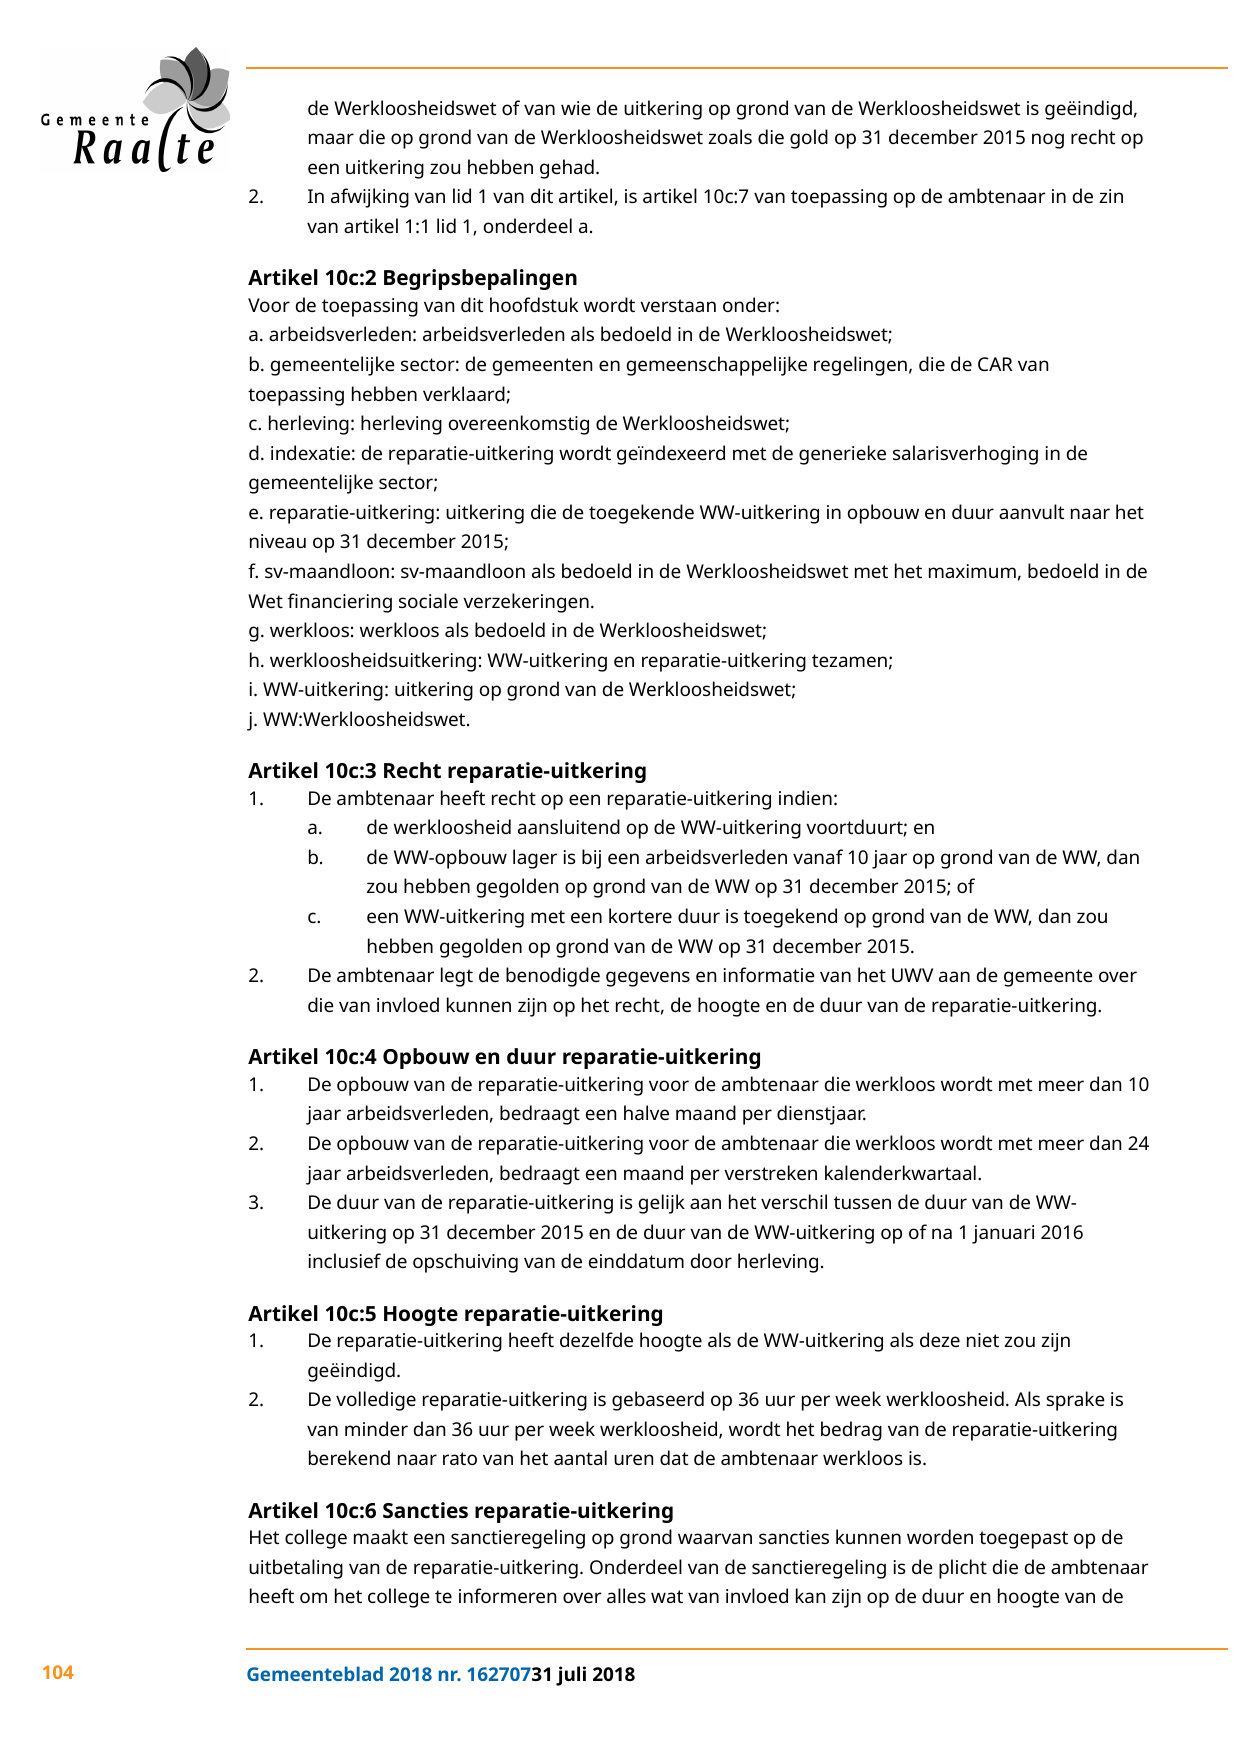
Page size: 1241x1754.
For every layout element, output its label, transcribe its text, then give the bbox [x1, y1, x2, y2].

text e. reparatie-uitkering: uitkering die de toegekende WW-uitkering in opbouw en duur aanvult naar het niveau op 31 december 2015; [248, 499, 1152, 554]
list De duur van de reparatie-uitkering is gelijk aan het verschil tussen de duur van de WW-uitkering op 31 december 2015 en de duur van de WW-uitkering op of na 1 januari 2016 inclusief de opschuiving van de einddatum door herleving. [248, 1189, 1152, 1274]
list de werkloosheid aansluitend op de WW-uitkering voortduurt; en [307, 814, 1152, 840]
text Voor de toepassing van dit hoofdstuk wordt verstaan onder: [248, 292, 1152, 318]
text d. indexatie: de reparatie-uitkering wordt geïndexeerd met de generieke salarisverhoging in de gemeentelijke sector; [248, 440, 1152, 495]
list In afwijking van lid 1 van dit artikel, is artikel 10c:7 van toepassing op de ambtenaar in de zin van artikel 1:1 lid 1, onderdeel a. [248, 183, 1152, 239]
text f. sv-maandloon: sv-maandloon als bedoeld in de Werkloosheidswet met het maximum, bedoeld in de Wet financiering sociale verzekeringen. [248, 558, 1152, 613]
picture [41, 47, 231, 172]
list de Werkloosheidswet of van wie de uitkering op grond van de Werkloosheidswet is geëindigd, maar die op grond van de Werkloosheidswet zoals die gold op 31 december 2015 nog recht op een uitkering zou hebben gehad. [248, 95, 1152, 180]
text Artikel 10c:6 Sancties reparatie-uitkering [248, 1496, 1152, 1524]
list De reparatie-uitkering heeft dezelfde hoogte als de WW-uitkering als deze niet zou zijn geëindigd. [248, 1327, 1152, 1383]
list De opbouw van de reparatie-uitkering voor de ambtenaar die werkloos wordt met meer dan 24 jaar arbeidsverleden, bedraagt een maand per verstreken kalenderkwartaal. [248, 1130, 1152, 1185]
list De opbouw van de reparatie-uitkering voor de ambtenaar die werkloos wordt met meer dan 10 jaar arbeidsverleden, bedraagt een halve maand per dienstjaar. [248, 1071, 1152, 1126]
list de WW-opbouw lager is bij een arbeidsverleden vanaf 10 jaar op grond van de WW, dan zou hebben gegolden op grond van de WW op 31 december 2015; of [307, 844, 1152, 899]
text Artikel 10c:3 Recht reparatie-uitkering [248, 757, 1152, 785]
list De volledige reparatie-uitkering is gebaseerd op 36 uur per week werkloosheid. Als sprake is van minder dan 36 uur per week werkloosheid, wordt het bedrag van de reparatie-uitkering berekend naar rato van het aantal uren dat de ambtenaar werkloos is. [248, 1386, 1152, 1471]
text c. herleving: herleving overeenkomstig de Werkloosheidswet; [248, 410, 1152, 436]
text Artikel 10c:4 Opbouw en duur reparatie-uitkering [248, 1042, 1152, 1071]
list een WW-uitkering met een kortere duur is toegekend op grond van de WW, dan zou hebben gegolden op grond van de WW op 31 december 2015. [307, 903, 1152, 959]
text a. arbeidsverleden: arbeidsverleden als bedoeld in de Werkloosheidswet; [248, 322, 1152, 347]
text h. werkloosheidsuitkering: WW-uitkering en reparatie-uitkering tezamen; [248, 647, 1152, 673]
text i. WW-uitkering: uitkering op grond van de Werkloosheidswet; [248, 677, 1152, 702]
text j. WW:Werkloosheidswet. [248, 706, 1152, 732]
list De ambtenaar legt de benodigde gegevens en informatie van het UWV aan de gemeente over die van invloed kunnen zijn op het recht, de hoogte en de duur van de reparatie-uitkering. [248, 962, 1152, 1018]
text g. werkloos: werkloos als bedoeld in de Werkloosheidswet; [248, 617, 1152, 643]
text b. gemeentelijke sector: de gemeenten en gemeenschappelijke regelingen, die de CAR van toepassing hebben verklaard; [248, 351, 1152, 406]
text Artikel 10c:5 Hoogte reparatie-uitkering [248, 1299, 1152, 1327]
text Artikel 10c:2 Begripsbepalingen [248, 263, 1152, 292]
list De ambtenaar heeft recht op een reparatie-uitkering indien: [248, 785, 1152, 811]
text Het college maakt een sanctieregeling op grond waarvan sancties kunnen worden toegepast op de uitbetaling van de reparatie-uitkering. Onderdeel van de sanctieregeling is de plicht die de ambtenaar heeft om het college te informeren over alles wat van invloed kan zijn op de duur en hoogte van de [248, 1524, 1152, 1609]
